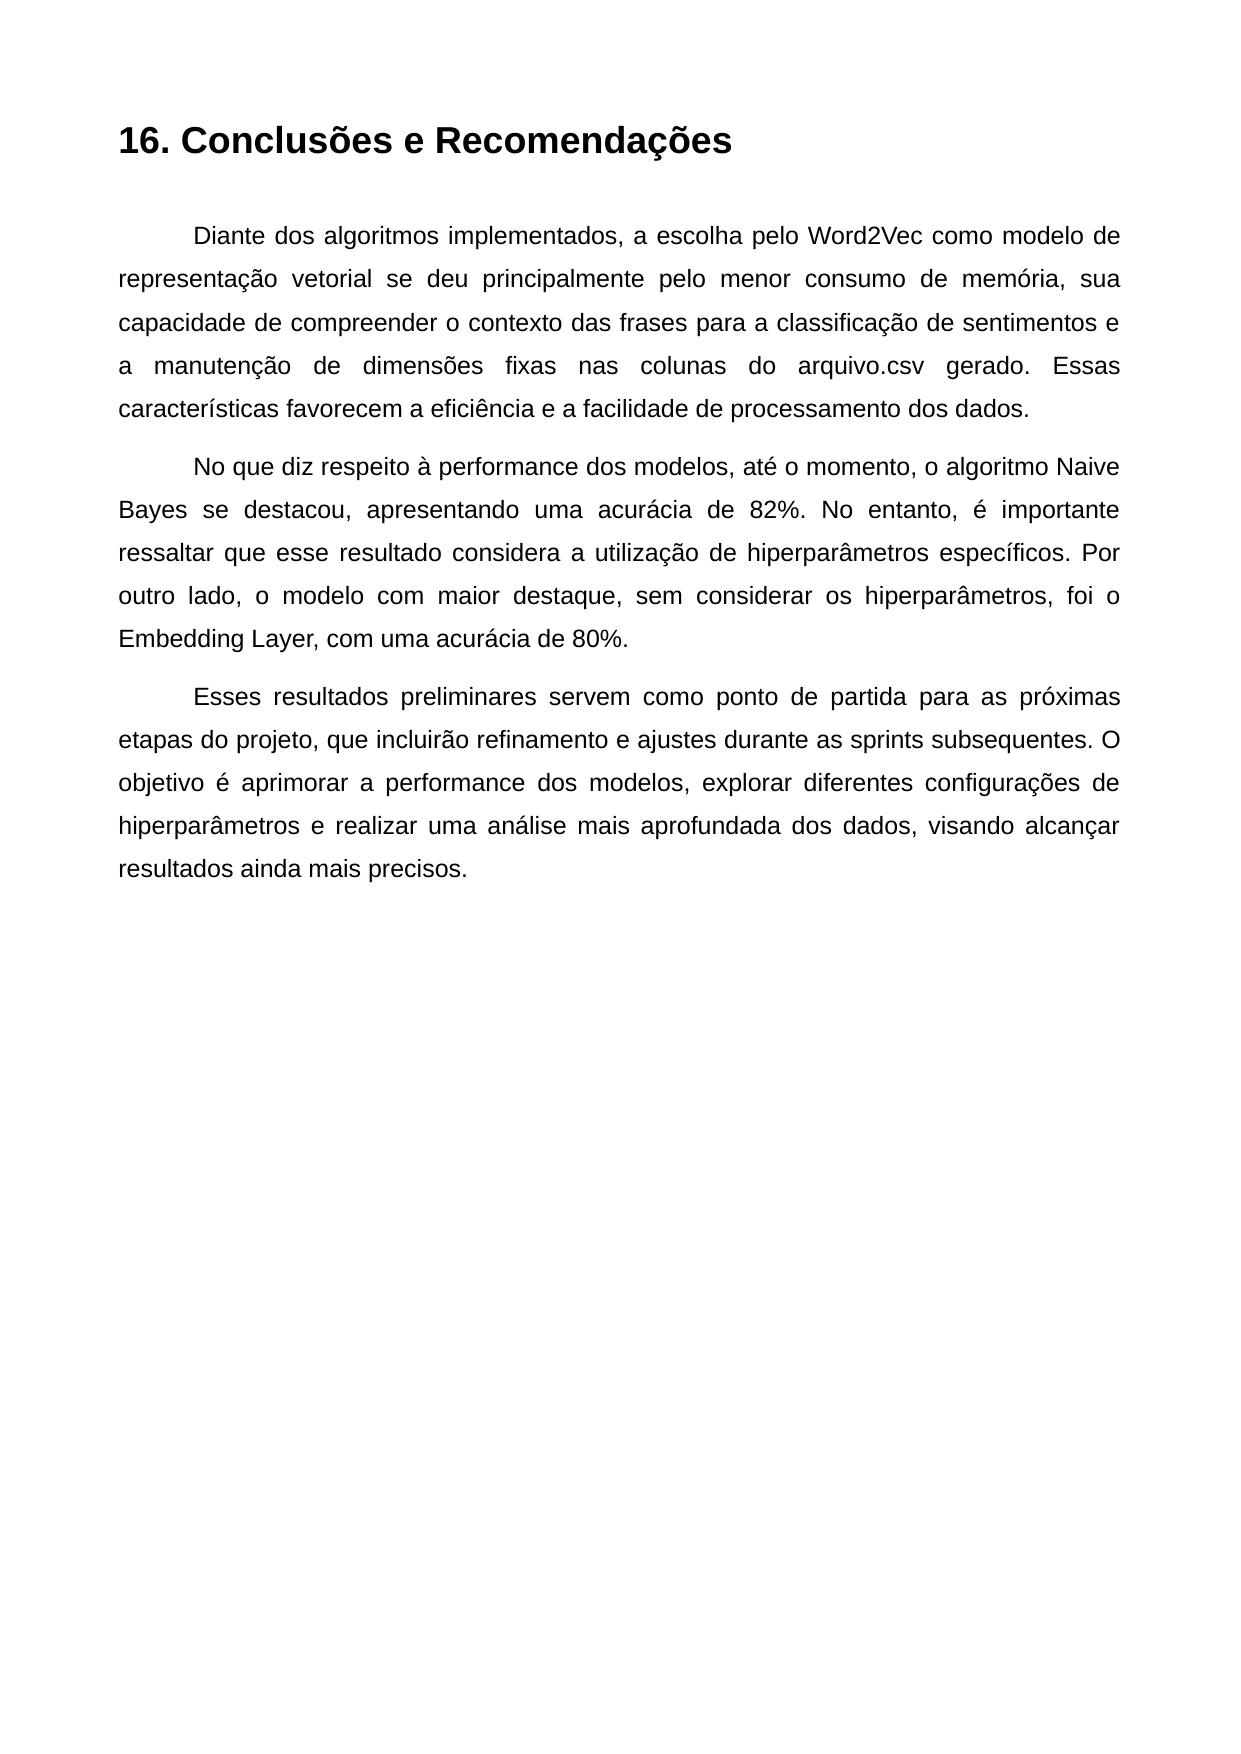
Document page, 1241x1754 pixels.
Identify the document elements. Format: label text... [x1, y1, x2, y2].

text Esses resultados preliminares servem como ponto de partida para as próximas etapas do projeto, que incluirão refinamento e ajustes durante as sprints subsequentes. O objetivo é aprimorar a performance dos modelos, explorar diferentes configurações de hiperparâmetros e realizar uma análise mais aprofundada dos dados, visando alcançar resultados ainda mais precisos. [118, 682, 1122, 883]
text Diante dos algoritmos implementados, a escolha pelo Word2Vec como modelo de representação vetorial se deu principalmente pelo menor consumo de memória, sua capacidade de compreender o contexto das frases para a classificação de sentimentos e a manutenção de dimensões fixas nas colunas do arquivo.csv gerado. Essas características favorecem a eficiência e a facilidade de processamento dos dados. [118, 221, 1122, 423]
text No que diz respeito à performance dos modelos, até o momento, o algoritmo Naive Bayes se destacou, apresentando uma acurácia de 82%. No entanto, é importante ressaltar que esse resultado considera a utilização de hiperparâmetros específicos. Por outro lado, o modelo com maior destaque, sem considerar os hiperparâmetros, foi o Embedding Layer, com uma acurácia de 80%. [118, 452, 1122, 653]
subtitle 16. Conclusões e Recomendações [118, 118, 1122, 161]
